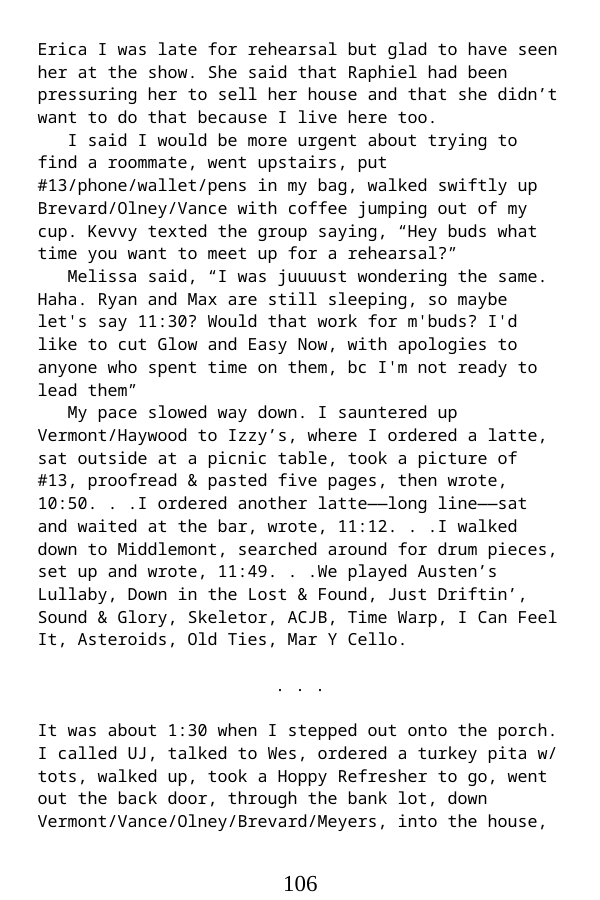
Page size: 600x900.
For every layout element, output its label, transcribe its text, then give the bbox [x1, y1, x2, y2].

text It was about 1:30 when I stepped out onto the porch. I called UJ, talked to Wes, ordered a turkey pita w/ tots, walked up, took a Hoppy Refresher to go, went out the back door, through the bank lot, down Vermont/Vance/Olney/Brevard/Meyers, into the house, [37, 719, 562, 832]
text Erica I was late for rehearsal but glad to have seen her at the show. She said that Raphiel had been pressuring her to sell her house and that she didn’t want to do that because I live here too. [37, 37, 562, 128]
text . . . [37, 673, 562, 696]
text I said I would be more urgent about trying to find a roommate, went upstairs, put #13/phone/wallet/pens in my bag, walked swiftly up Brevard/Olney/Vance with coffee jumping out of my cup. Kevvy texted the group saying, “Hey buds what time you want to meet up for a rehearsal?” [37, 128, 562, 264]
text Melissa said, “I was juuuust wondering the same. Haha. Ryan and Max are still sleeping, so maybe let's say 11:30? Would that work for m'buds? I'd like to cut Glow and Easy Now, with apologies to anyone who spent time on them, bc I'm not ready to lead them” [37, 264, 562, 401]
text My pace slowed way down. I sauntered up Vermont/Haywood to Izzy’s, where I ordered a latte, sat outside at a picnic table, took a picture of #13, proofread & pasted five pages, then wrote, 10:50. . .I ordered another latte——long line——sat and waited at the bar, wrote, 11:12. . .I walked down to Middlemont, searched around for drum pieces, set up and wrote, 11:49. . .We played Austen’s Lullaby, Down in the Lost & Found, Just Driftin’, Sound & Glory, Skeletor, ACJB, Time Warp, I Can Feel It, Asteroids, Old Ties, Mar Y Cello. [37, 401, 562, 651]
